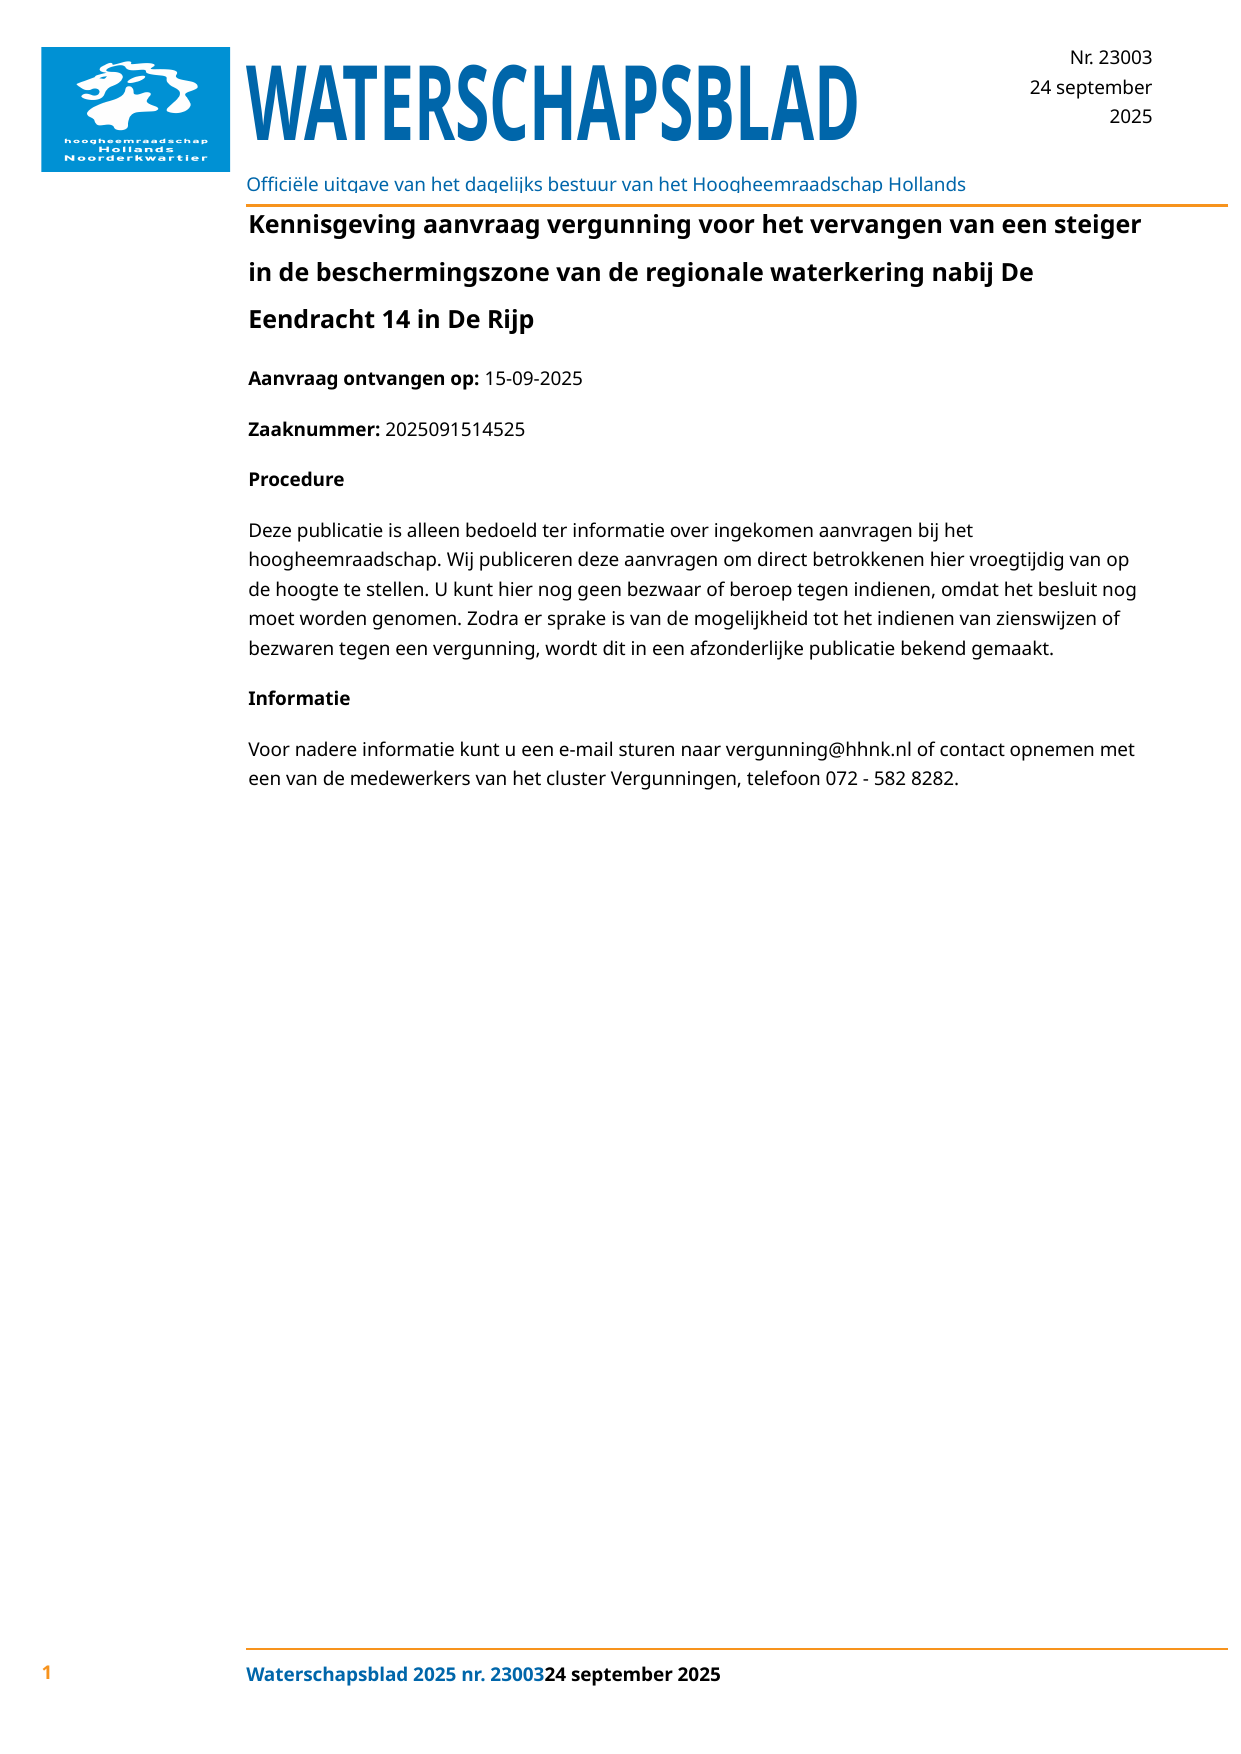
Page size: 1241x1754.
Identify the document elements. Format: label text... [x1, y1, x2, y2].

text Deze publicatie is alleen bedoeld ter informatie over ingekomen aanvragen bij het hoogheemraadschap. Wij publiceren deze aanvragen om direct betrokkenen hier vroegtijdig van op de hoogte te stellen. U kunt hier nog geen bezwaar of beroep tegen indienen, omdat het besluit nog moet worden genomen. Zodra er sprake is van de mogelijkheid tot het indienen van zienswijzen of bezwaren tegen een vergunning, wordt dit in een afzonderlijke publicatie bekend gemaakt. [248, 517, 1152, 661]
text Aanvraag ontvangen op: 15-09-2025 [248, 366, 1152, 391]
text Zaaknummer: 2025091514525 [248, 416, 1152, 442]
picture [88, 87, 157, 130]
text Kennisgeving aanvraag vergunning voor het vervangen van een steiger in de beschermingszone van de regionale waterkering nabij De Eendracht 14 in De Rijp [248, 207, 1152, 336]
picture [129, 76, 144, 82]
text Procedure [248, 466, 1152, 492]
text Voor nadere informatie kunt u een e-mail sturen naar vergunning@hhnk.nl of contact opnemen met een van de medewerkers van het cluster Vergunningen, telefoon 072 - 582 8282. [248, 736, 1152, 791]
text Informatie [248, 686, 1152, 711]
picture [78, 64, 122, 99]
picture [118, 62, 197, 112]
